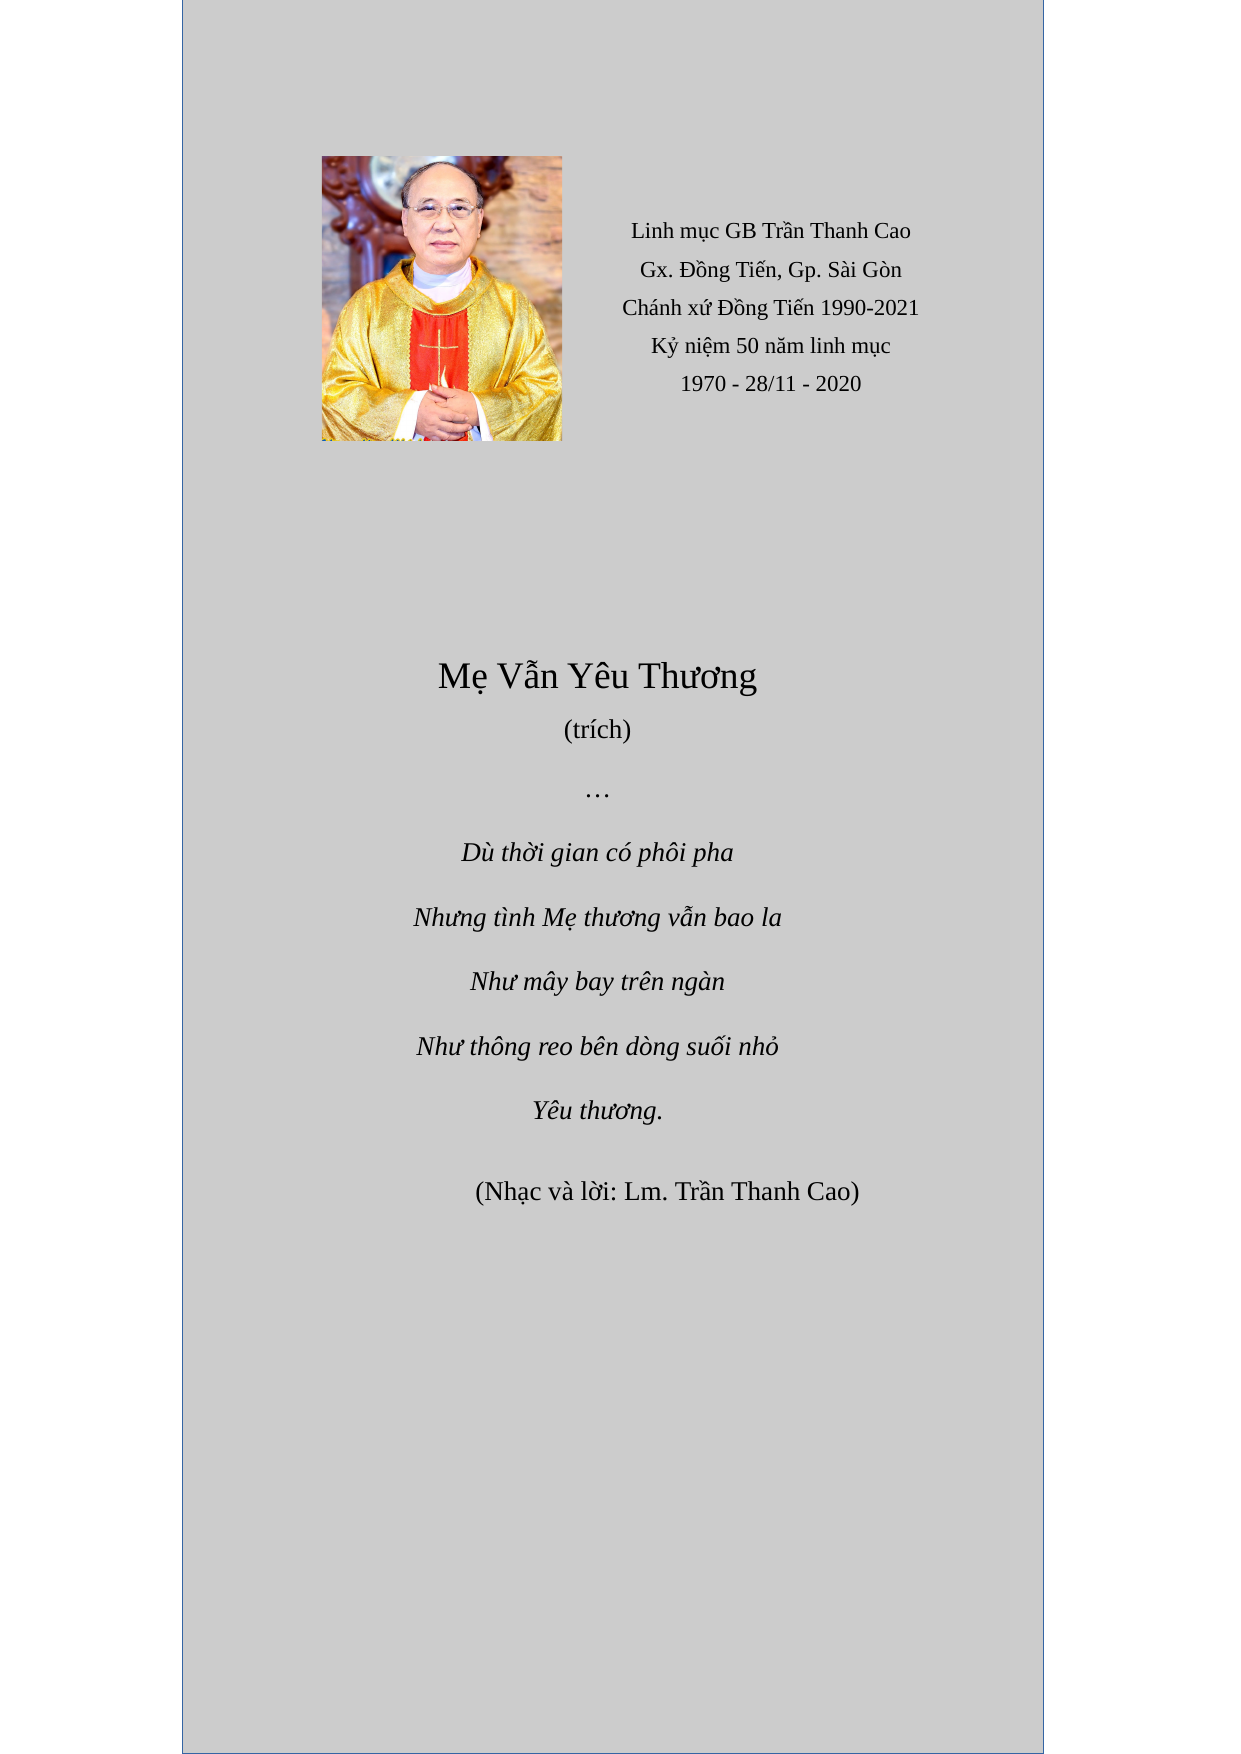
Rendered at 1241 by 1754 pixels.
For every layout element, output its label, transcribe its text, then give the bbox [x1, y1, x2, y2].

text ­ [2, 0, 182, 29]
text Chánh xứ Đồng Tiến 1990-2021 [604, 294, 938, 320]
text ­ [1044, 0, 1241, 29]
text Linh mục GB Trần Thanh Cao [604, 218, 938, 244]
text Kỷ niệm 50 năm linh mục [604, 332, 938, 359]
picture [321, 156, 563, 441]
text 1970 - 28/11 - 2020 [604, 371, 938, 397]
text Gx. Đồng Tiến, Gp. Sài Gòn [604, 256, 938, 282]
